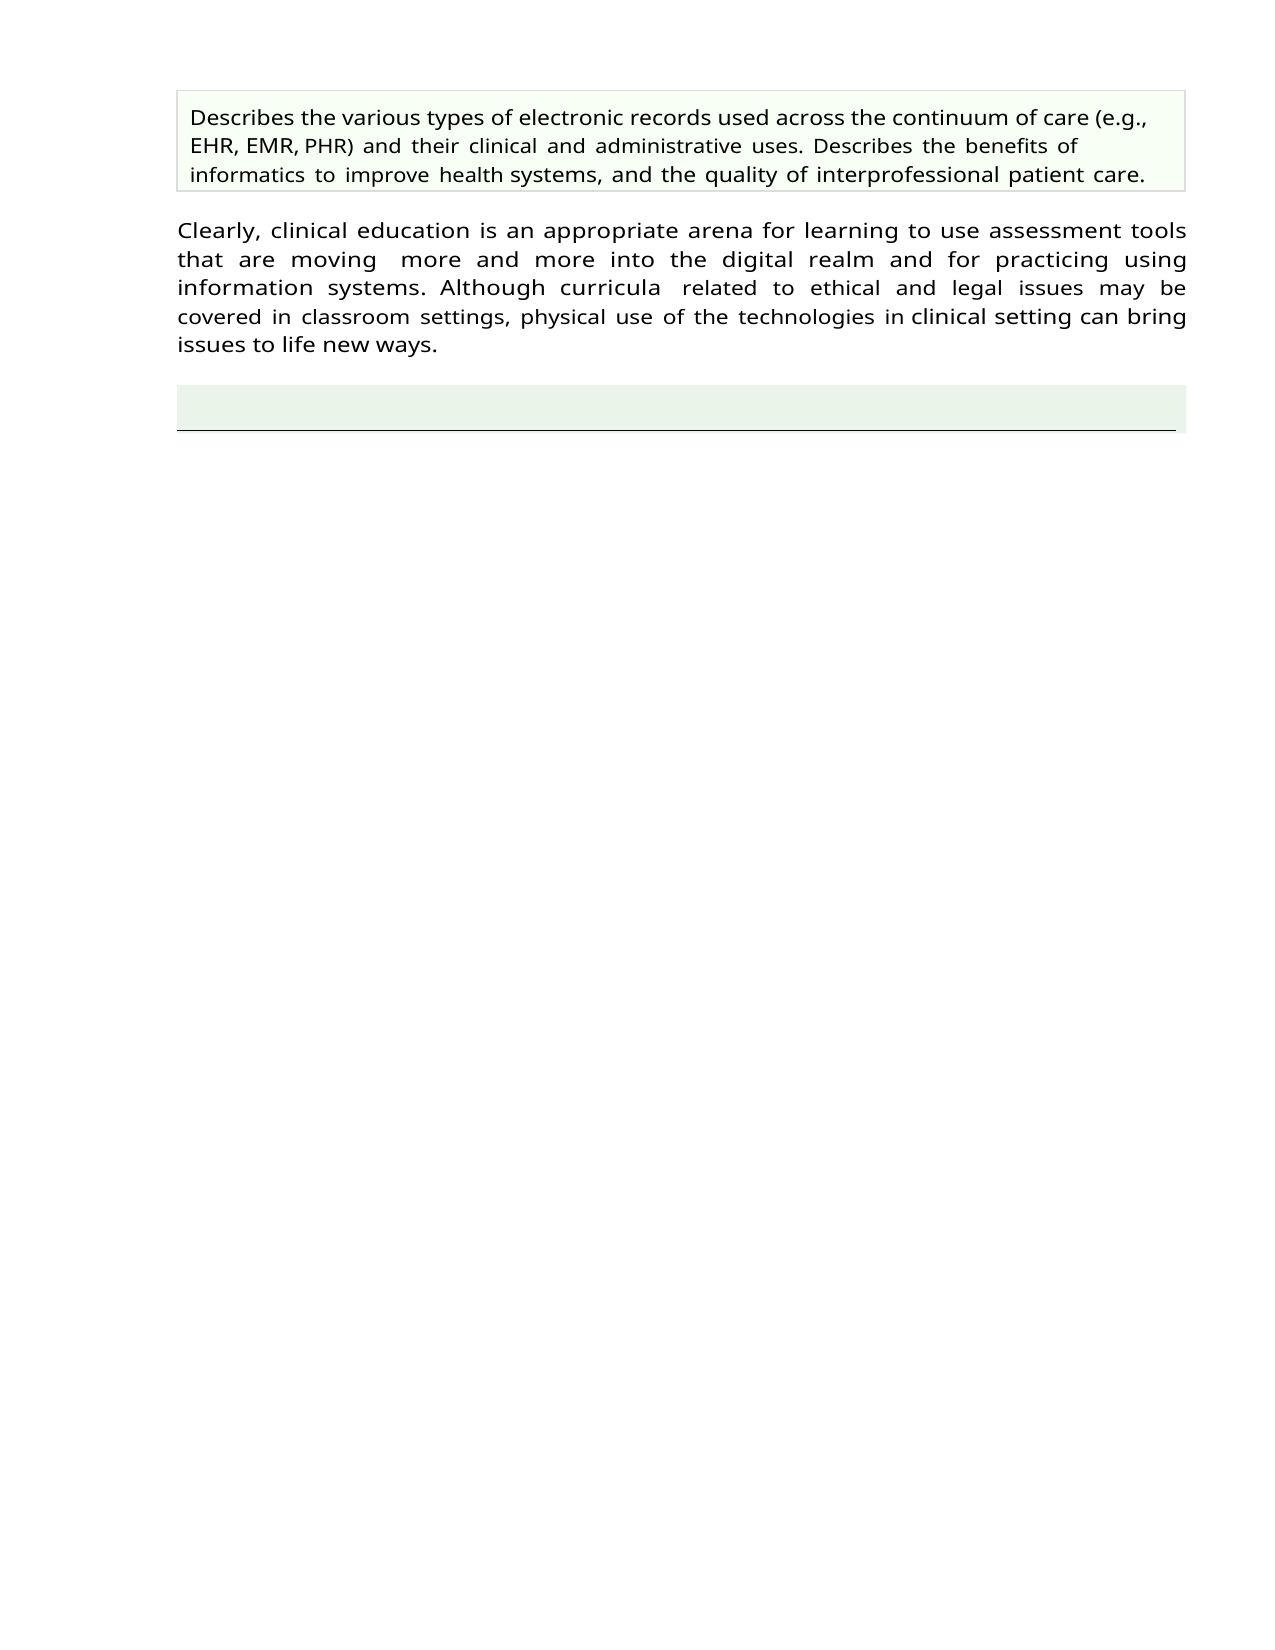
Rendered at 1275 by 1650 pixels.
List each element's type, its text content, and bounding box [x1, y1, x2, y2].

table_cell Describes the various types of electronic records used across the continuum of care (e.g., EHR, EMR, PHR) and their clinical and administrative uses. Describes the beneﬁts of informatics to improve health systems, and the quality of interprofessional patient care. [178, 91, 1184, 190]
text Clearly, clinical education is an appropriate arena for learning to use assessment tools that are moving more and more into the digital realm and for practicing using information systems. Although curricula related to ethical and legal issues may be covered in classroom settings, physical use of the technologies in clinical setting can bring issues to life new ways. [177, 217, 1187, 359]
